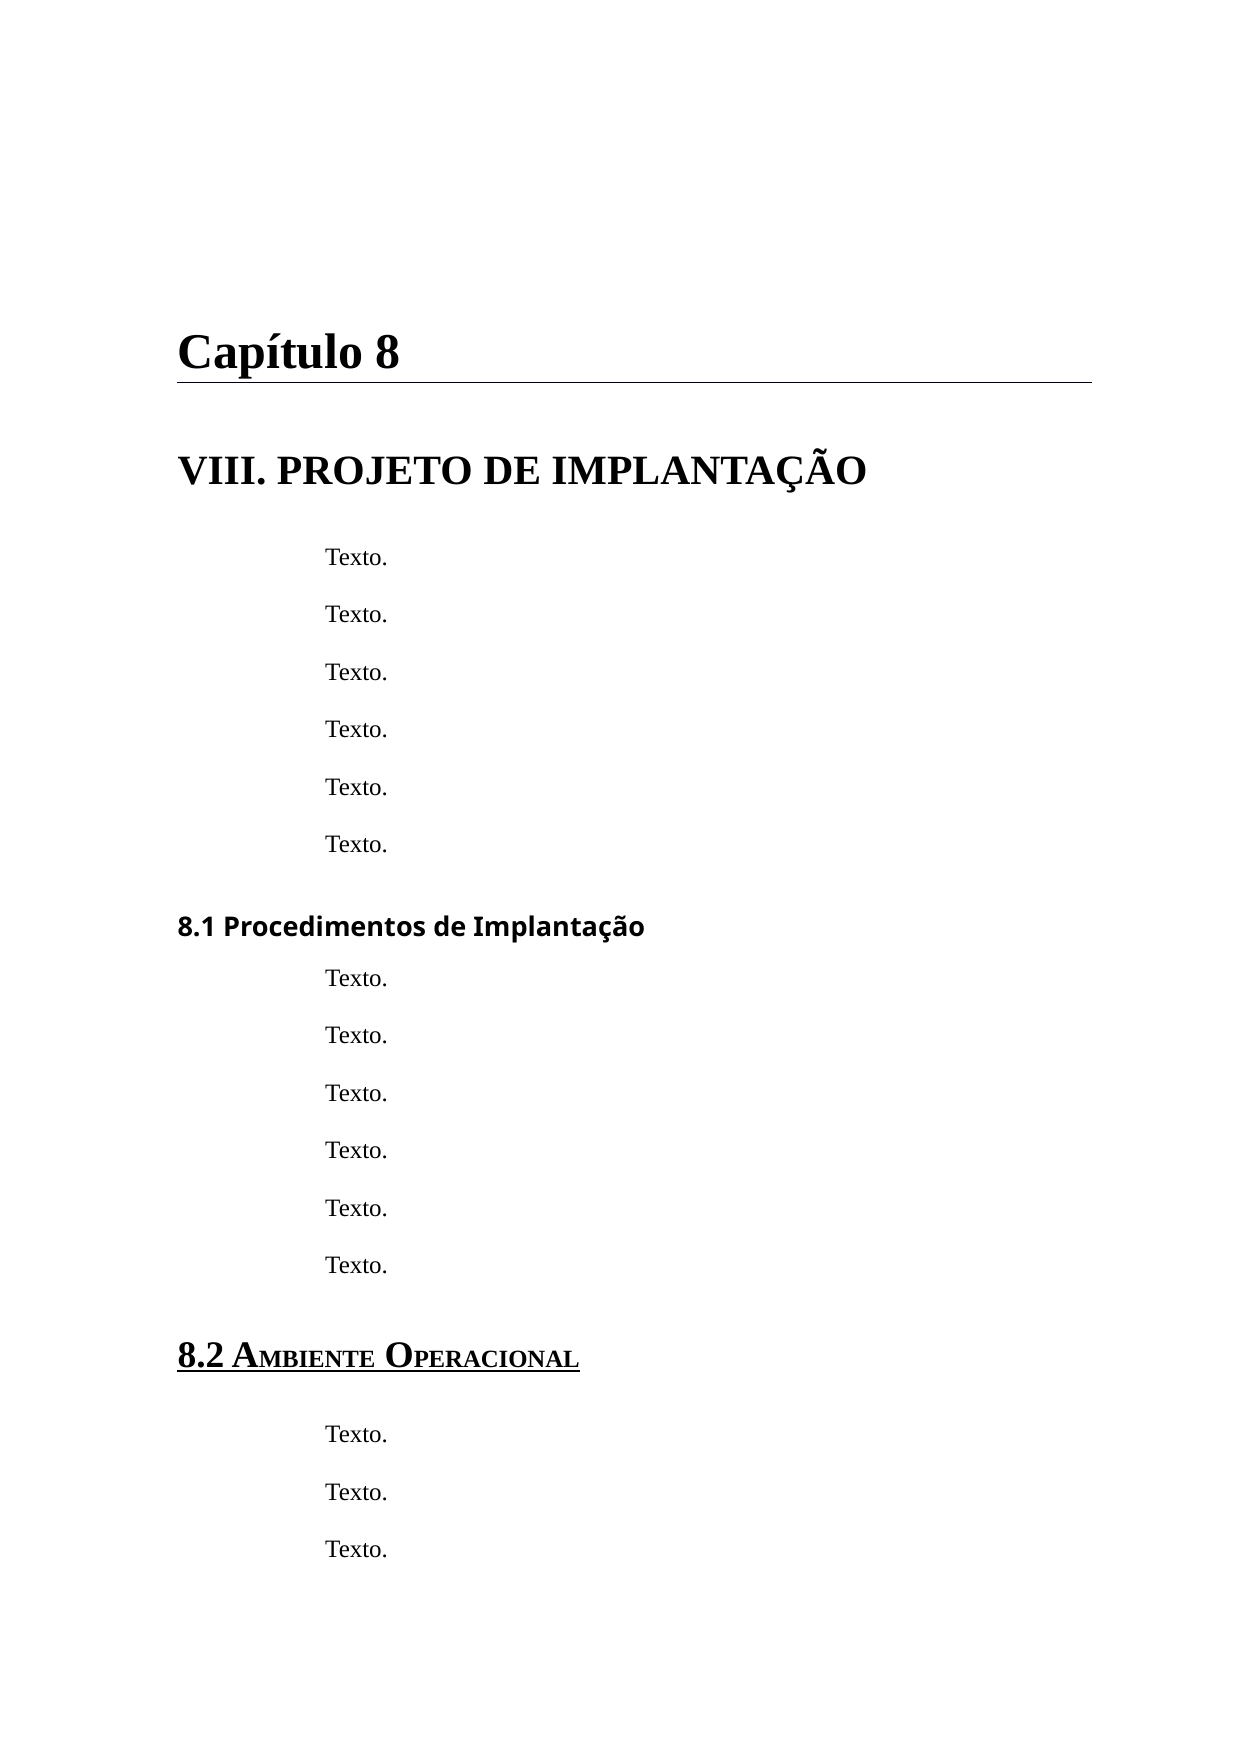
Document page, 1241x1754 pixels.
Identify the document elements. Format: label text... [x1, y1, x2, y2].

text Texto. [177, 1419, 1092, 1448]
text Texto. [177, 1020, 1092, 1049]
text Texto. [177, 1250, 1092, 1279]
text Texto. [177, 657, 1092, 685]
text Texto. [177, 1534, 1092, 1563]
text Texto. [177, 714, 1092, 743]
text Texto. [177, 1135, 1092, 1164]
text Texto. [177, 829, 1092, 858]
text Capítulo 8 [177, 322, 1092, 382]
text Texto. [177, 963, 1092, 992]
text Texto. [177, 1477, 1092, 1505]
text Texto. [177, 1078, 1092, 1107]
subtitle 8.1 Procedimentos de Implantação [177, 907, 1092, 944]
text Texto. [177, 772, 1092, 800]
text Texto. [177, 542, 1092, 570]
text Texto. [177, 599, 1092, 628]
subtitle 8.2 Ambiente Operacional [177, 1333, 1092, 1376]
subtitle Viii. Projeto de implantação [177, 446, 1092, 494]
text Texto. [177, 1193, 1092, 1222]
